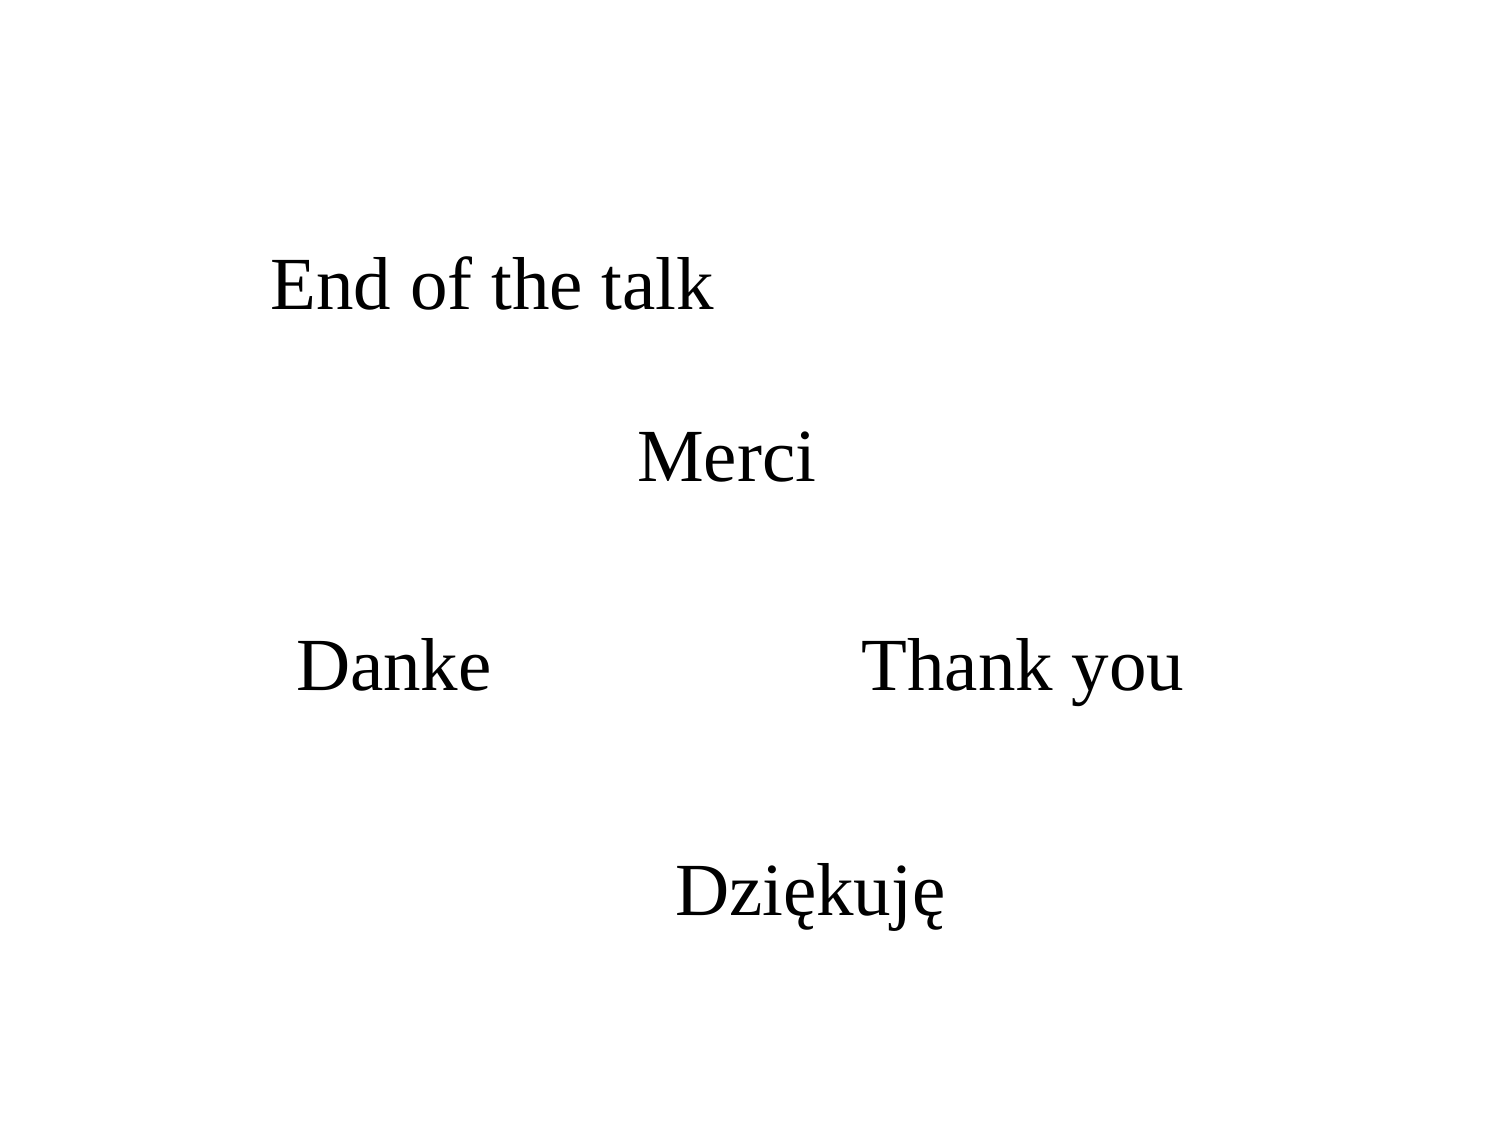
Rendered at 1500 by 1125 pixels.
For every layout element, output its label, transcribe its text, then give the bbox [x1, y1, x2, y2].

text_box Thank you [847, 592, 1200, 713]
text_box Dziękuję [660, 817, 961, 938]
text_box Danke [281, 592, 507, 713]
text_box End of the talk [255, 212, 729, 333]
text_box Merci [622, 384, 832, 504]
